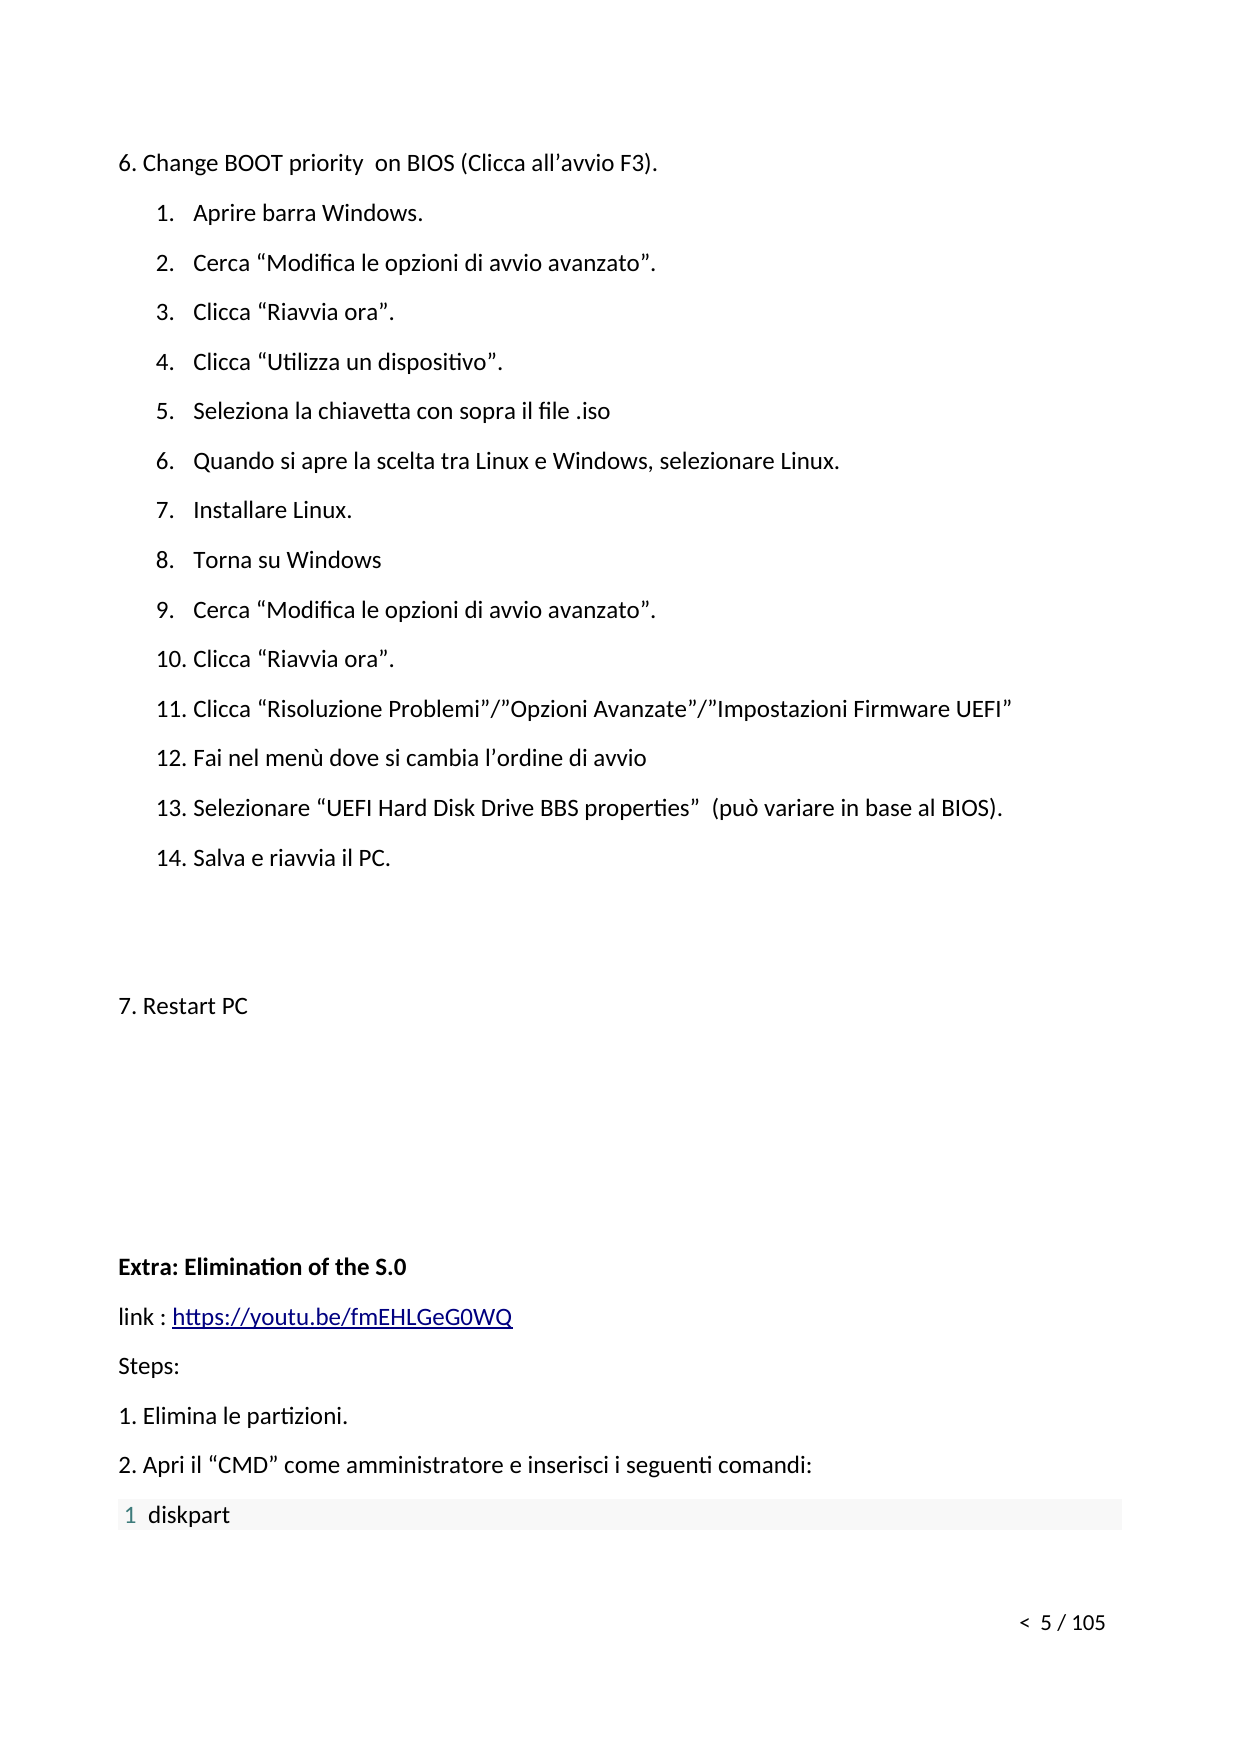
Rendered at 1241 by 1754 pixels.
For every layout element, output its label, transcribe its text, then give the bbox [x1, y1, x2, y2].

list Fai nel menù dove si cambia l’ordine di avvio [156, 743, 1122, 773]
list Installare Linux. [156, 495, 1122, 525]
text 2. Apri il “CMD” come amministratore e inserisci i seguenti comandi: [118, 1449, 1122, 1480]
list Quando si apre la scelta tra Linux e Windows, selezionare Linux. [156, 445, 1122, 476]
text 1 diskpart [118, 1499, 1122, 1530]
list Clicca “Risoluzione Problemi”/”Opzioni Avanzate”/”Impostazioni Firmware UEFI” [156, 693, 1122, 723]
text 6. Change BOOT priority on BIOS (Clicca all’avvio F3). [118, 148, 1122, 178]
list Selezionare “UEFI Hard Disk Drive BBS properties” (può variare in base al BIOS). [156, 792, 1122, 823]
list Torna su Windows [156, 544, 1122, 575]
list Clicca “Riavvia ora”. [156, 296, 1122, 327]
text 7. Restart PC [118, 991, 1122, 1021]
list Clicca “Utilizza un dispositivo”. [156, 346, 1122, 376]
list Seleziona la chiavetta con sopra il file .iso [156, 396, 1122, 426]
list Clicca “Riavvia ora”. [156, 643, 1122, 674]
list Cerca “Modifica le opzioni di avvio avanzato”. [156, 594, 1122, 624]
list Aprire barra Windows. [156, 197, 1122, 228]
text Steps: [118, 1350, 1122, 1381]
list Cerca “Modifica le opzioni di avvio avanzato”. [156, 247, 1122, 277]
list Salva e riavvia il PC. [156, 842, 1122, 872]
text Extra: Elimination of the S.0 [118, 1251, 1122, 1282]
text link : https://youtu.be/fmEHLGeG0WQ [118, 1301, 1122, 1331]
text 1. Elimina le partizioni. [118, 1400, 1122, 1431]
